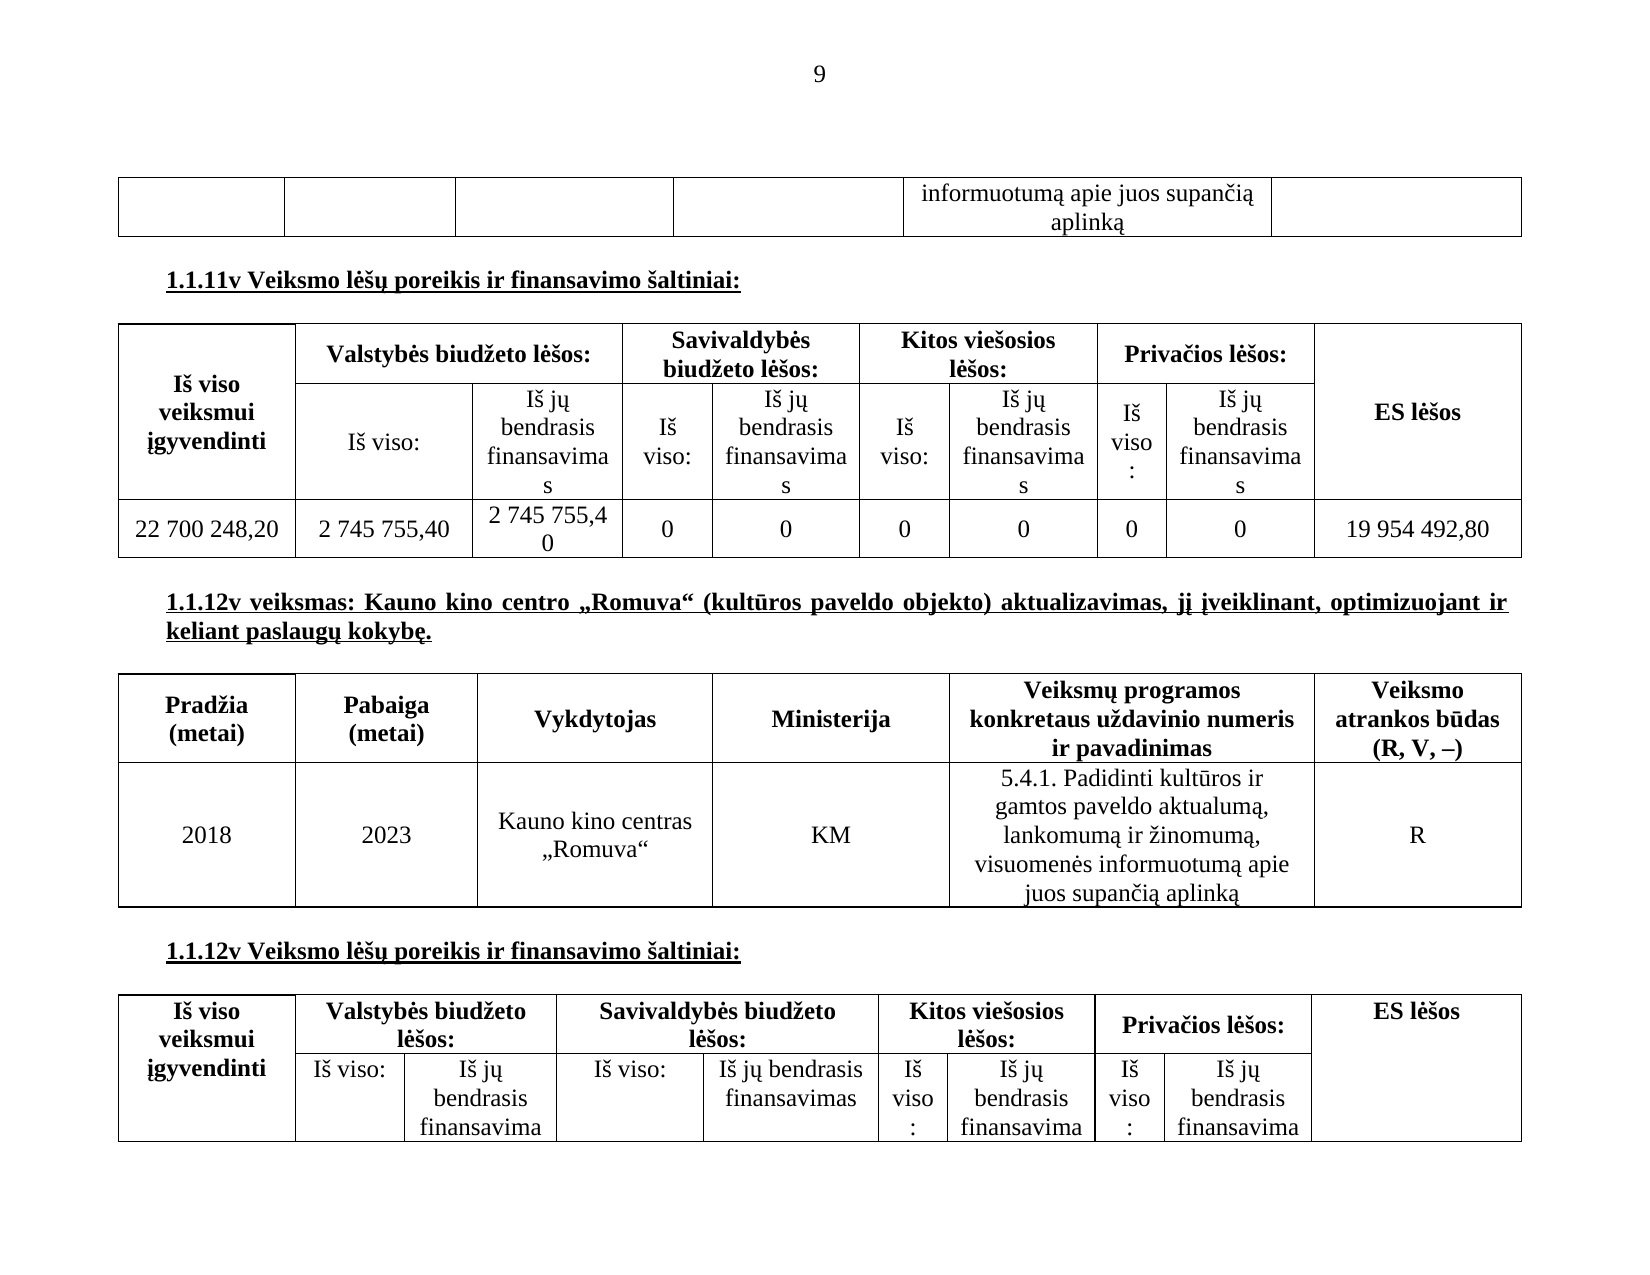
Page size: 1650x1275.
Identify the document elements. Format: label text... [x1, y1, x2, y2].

table_cell [723, 294, 746, 323]
table_cell Veiksmų programos konkretaus uždavinio numeris ir pavadinimas [950, 674, 1314, 762]
table_cell Iš viso: [860, 384, 949, 499]
table_cell ES lėšos [1312, 995, 1521, 1141]
table_cell [473, 294, 499, 323]
table_cell [926, 965, 972, 994]
table_header 1.1.11v Veiksmo lėšų poreikis ir finansavimo šaltiniai: [154, 266, 1314, 294]
table_cell [1188, 965, 1278, 994]
table_cell [473, 645, 499, 673]
table_cell [937, 645, 962, 673]
table_cell 22 700 248,20 [119, 500, 295, 557]
table_cell 2 745 755,40 [473, 500, 622, 557]
table_cell [1039, 645, 1105, 673]
table_cell [1272, 178, 1521, 236]
table_cell [1196, 294, 1289, 323]
table_cell 0 [860, 500, 949, 557]
table_cell Pradžia (metai) [119, 675, 295, 762]
table_cell [1312, 908, 1521, 965]
table_cell Privačios lėšos: [1096, 995, 1311, 1053]
table_cell [285, 178, 455, 236]
table_cell Iš viso: [623, 384, 712, 499]
table_cell 2023 [296, 763, 477, 906]
table_cell Iš jų bendrasis finansavima [1165, 1054, 1311, 1141]
table_cell Iš jų bendrasis finansavima [405, 1054, 556, 1141]
table_cell 0 [713, 500, 859, 557]
table_cell [703, 965, 781, 994]
table_cell [119, 178, 284, 236]
table_cell Iš viso: [1096, 1054, 1164, 1141]
table_cell [1370, 645, 1521, 673]
table_cell 0 [1167, 500, 1314, 557]
table_cell 1.1.12v veiksmas: Kauno kino centro „Romuva“ (kultūros paveldo objekto) aktualizavimas, jį įveiklinant, optimizuojant ir keliant paslaugų kokybę. [154, 558, 1521, 644]
table_cell 2018 [119, 763, 295, 906]
table_cell [723, 645, 746, 673]
table_cell Iš jų bendrasis finansavimas [713, 384, 859, 499]
table_cell [499, 294, 622, 323]
table_cell [295, 645, 473, 673]
table_cell 2 745 755,40 [296, 500, 472, 557]
table_cell Iš viso: [296, 1054, 404, 1141]
table_cell Iš viso veiksmui įgyvendinti [119, 996, 295, 1141]
table_cell [1332, 965, 1370, 994]
table_cell [118, 558, 154, 644]
table_header [1314, 266, 1521, 294]
table_cell [1095, 965, 1188, 994]
table_cell Iš jų bendrasis finansavimas [950, 384, 1097, 499]
table_cell Valstybės biudžeto lėšos: [296, 324, 622, 383]
table_cell [962, 294, 1039, 323]
table_cell Iš viso: [296, 384, 472, 499]
table_cell Iš jų bendrasis finansavimas [1167, 384, 1314, 499]
table_cell [1196, 645, 1289, 673]
table_cell [937, 294, 962, 323]
table_cell [781, 965, 926, 994]
table_cell Veiksmo atrankos būdas (R, V, –) [1315, 674, 1521, 762]
table_cell [456, 178, 673, 236]
table_cell [295, 294, 473, 323]
table_cell [972, 965, 1029, 994]
table_cell [295, 965, 404, 994]
table_cell Iš jų bendrasis finansavima [948, 1054, 1094, 1141]
table_cell [497, 965, 557, 994]
table_cell Savivaldybės biudžeto lėšos: [623, 324, 859, 383]
table_cell Iš viso: [1098, 384, 1166, 499]
table_cell [499, 645, 622, 673]
table_cell [962, 645, 1039, 673]
table_cell [154, 645, 295, 673]
table_cell [1105, 645, 1196, 673]
table_cell 1.1.12v Veiksmo lėšų poreikis ir finansavimo šaltiniai: [154, 908, 1312, 965]
table_cell [1029, 965, 1095, 994]
table_cell 0 [1098, 500, 1166, 557]
table_cell [154, 965, 295, 994]
table_cell Pabaiga (metai) [296, 674, 477, 762]
table_cell [118, 908, 154, 965]
table_cell [1278, 965, 1329, 994]
table_cell [1370, 294, 1521, 323]
table_cell 5.4.1. Padidinti kultūros ir gamtos paveldo aktualumą, lankomumą ir žinomumą, visuomenės informuotumą apie juos supančią aplinką [950, 763, 1314, 906]
table_cell Iš jų bendrasis finansavimas [704, 1054, 878, 1141]
table_cell informuotumą apie juos supančią aplinką [904, 178, 1271, 236]
table_cell Iš viso: [879, 1054, 947, 1141]
table_cell Kauno kino centras „Romuva“ [478, 763, 712, 906]
table_cell Ministerija [713, 674, 949, 762]
table_cell [154, 294, 295, 323]
table_cell [1289, 294, 1332, 323]
table_cell Iš viso veiksmui įgyvendinti [119, 325, 295, 499]
table_cell [1105, 294, 1196, 323]
table_cell [1039, 294, 1105, 323]
table_cell Iš jų bendrasis finansavimas [473, 384, 622, 499]
table_cell Vykdytojas [478, 674, 712, 762]
table_cell [118, 965, 154, 994]
table_cell [1289, 645, 1332, 673]
table_cell [557, 965, 703, 994]
table_cell Privačios lėšos: [1098, 324, 1314, 383]
table_cell 19 954 492,80 [1315, 500, 1521, 557]
table_cell 0 [950, 500, 1097, 557]
table_header [118, 266, 154, 294]
table_cell [623, 294, 723, 323]
table_cell Iš viso: [557, 1054, 703, 1141]
table_cell Kitos viešosios lėšos: [879, 995, 1094, 1053]
table_cell [118, 294, 154, 323]
table_cell Kitos viešosios lėšos: [860, 324, 1097, 383]
table_cell [746, 645, 937, 673]
table_cell [118, 645, 154, 673]
table_cell Savivaldybės biudžeto lėšos: [557, 995, 878, 1053]
table_cell [1332, 645, 1370, 673]
table_cell [1332, 294, 1370, 323]
table_cell Valstybės biudžeto lėšos: [296, 995, 556, 1053]
table_cell ES lėšos [1315, 324, 1521, 499]
table_cell [404, 965, 497, 994]
table_cell [623, 645, 723, 673]
table_cell [746, 294, 937, 323]
table_cell [1370, 965, 1521, 994]
table_cell 0 [623, 500, 712, 557]
table_cell R [1315, 763, 1521, 906]
table_cell KM [713, 763, 949, 906]
table_cell [674, 178, 903, 236]
